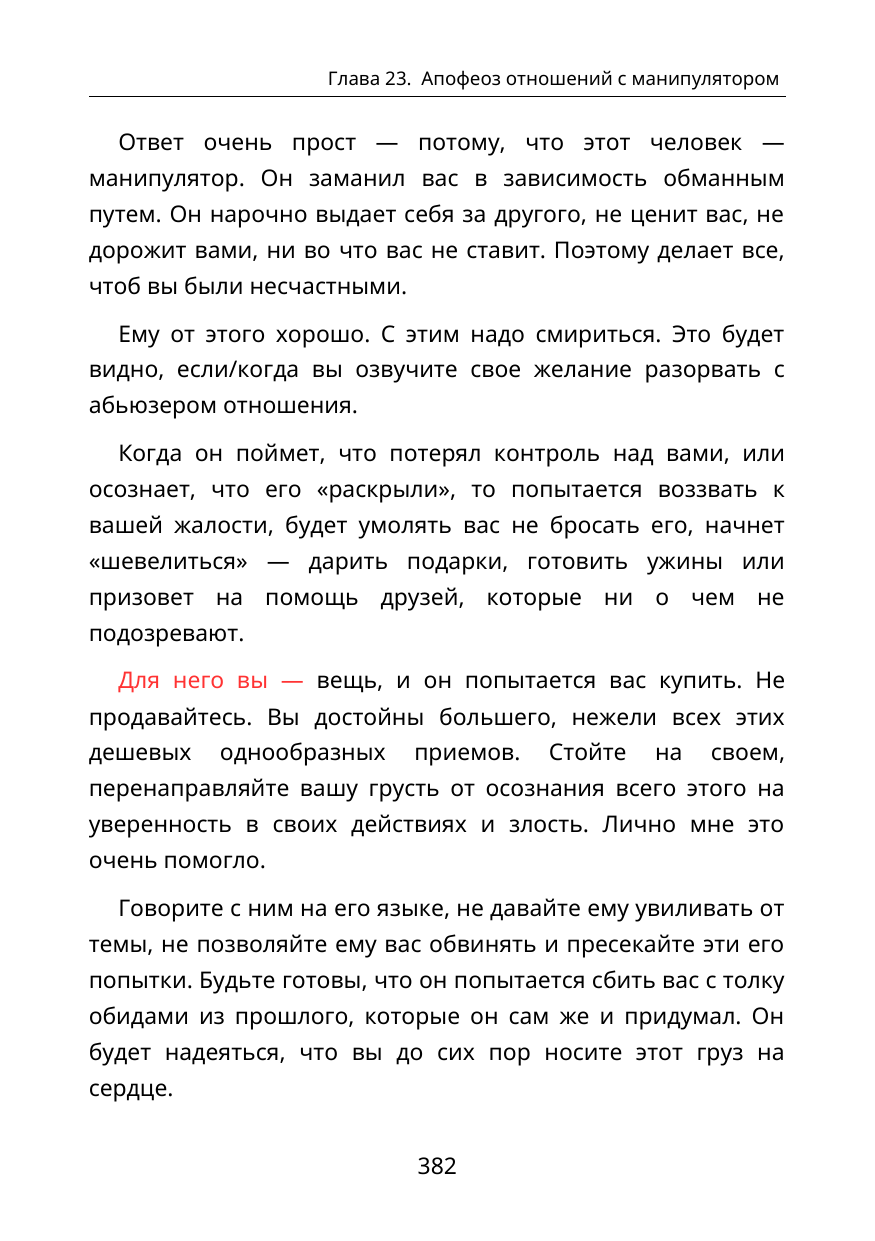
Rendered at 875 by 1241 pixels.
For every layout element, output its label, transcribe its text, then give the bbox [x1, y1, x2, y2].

text Ему от этого хорошо. С этим надо смириться. Это будет видно, если/когда вы озвучите свое желание разорвать с абьюзером отношения. [88, 317, 786, 421]
text Для него вы — вещь, и он попытается вас купить. Не продавайтесь. Вы достойны большего, нежели всех этих дешевых однообразных приемов. Стойте на своем, перенаправляйте вашу грусть от осознания всего этого на уверенность в своих действиях и злость. Лично мне это очень помогло. [88, 664, 786, 875]
text Ответ очень прост — потому, что этот человек — манипулятор. Он заманил вас в зависимость обманным путем. Он нарочно выдает себя за другого, не ценит вас, не дорожит вами, ни во что вас не ставит. Поэтому делает все, чтоб вы были несчастными. [88, 126, 786, 301]
text Говорите с ним на его языке, не давайте ему увиливать от темы, не позволяйте ему вас обвинять и пресекайте эти его попытки. Будьте готовы, что он попытается сбить вас с толку обидами из прошлого, которые он сам же и придумал. Он будет надеяться, что вы до сих пор носите этот груз на сердце. [88, 892, 786, 1103]
text Когда он поймет, что потерял контроль над вами, или осознает, что его «раскрыли», то попытается воззвать к вашей жалости, будет умолять вас не бросать его, начнет «шевелиться» — дарить подарки, готовить ужины или призовет на помощь друзей, которые ни о чем не подозревают. [88, 437, 786, 648]
